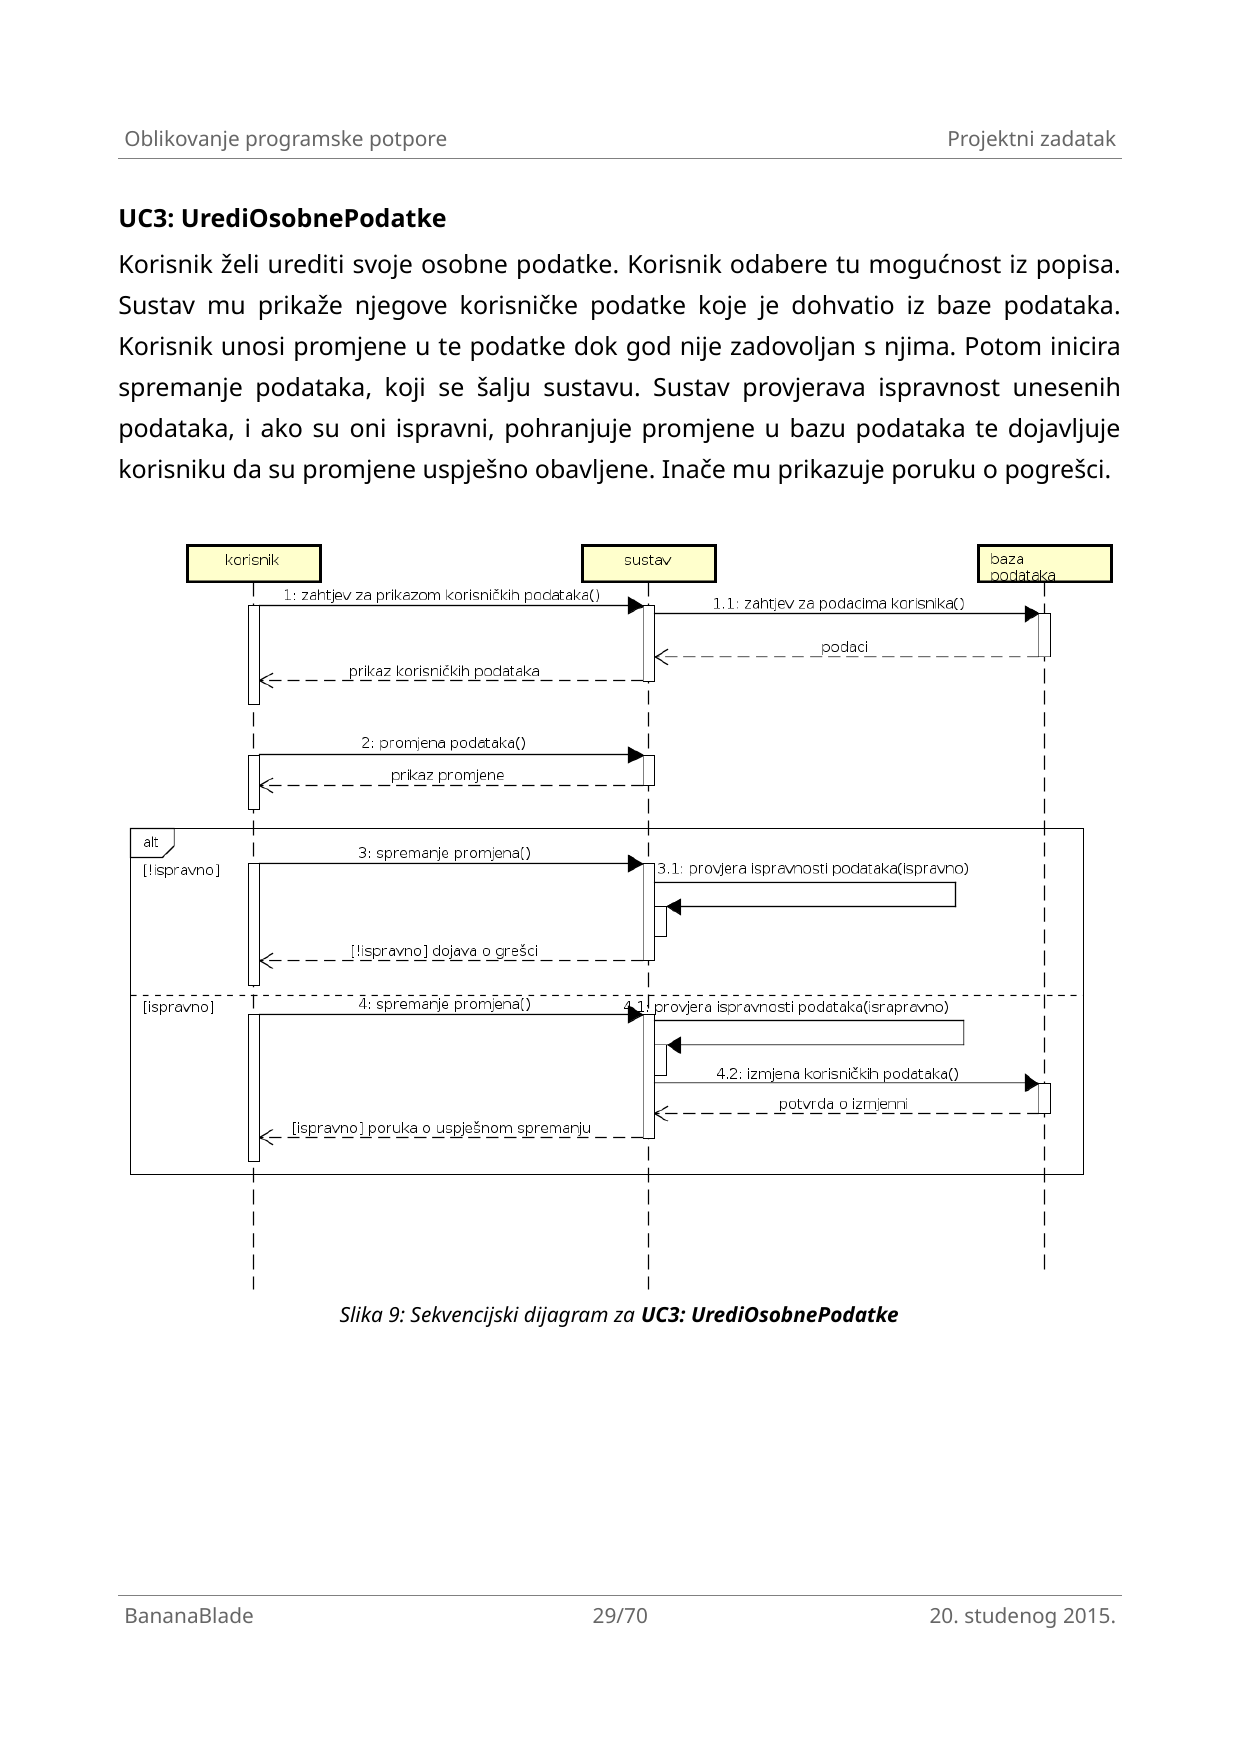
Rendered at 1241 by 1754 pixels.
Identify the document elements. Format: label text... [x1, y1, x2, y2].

text Slika 9: Sekvencijski dijagram za UC3: UrediOsobnePodatke [118, 1300, 1122, 1328]
picture [118, 534, 1123, 1300]
text Korisnik želi urediti svoje osobne podatke. Korisnik odabere tu mogućnost iz popisa. Sustav mu prikaže njegove korisničke podatke koje je dohvatio iz baze podataka. Korisnik unosi promjene u te podatke dok god nije zadovoljan s njima. Potom inicira spremanje podataka, koji se šalju sustavu. Sustav provjerava ispravnost unesenih podataka, i ako su oni ispravni, pohranjuje promjene u bazu podataka te dojavljuje korisniku da su promjene uspješno obavljene. Inače mu prikazuje poruku o pogrešci. [118, 247, 1122, 485]
subtitle UC3: UrediOsobnePodatke [118, 201, 1122, 234]
